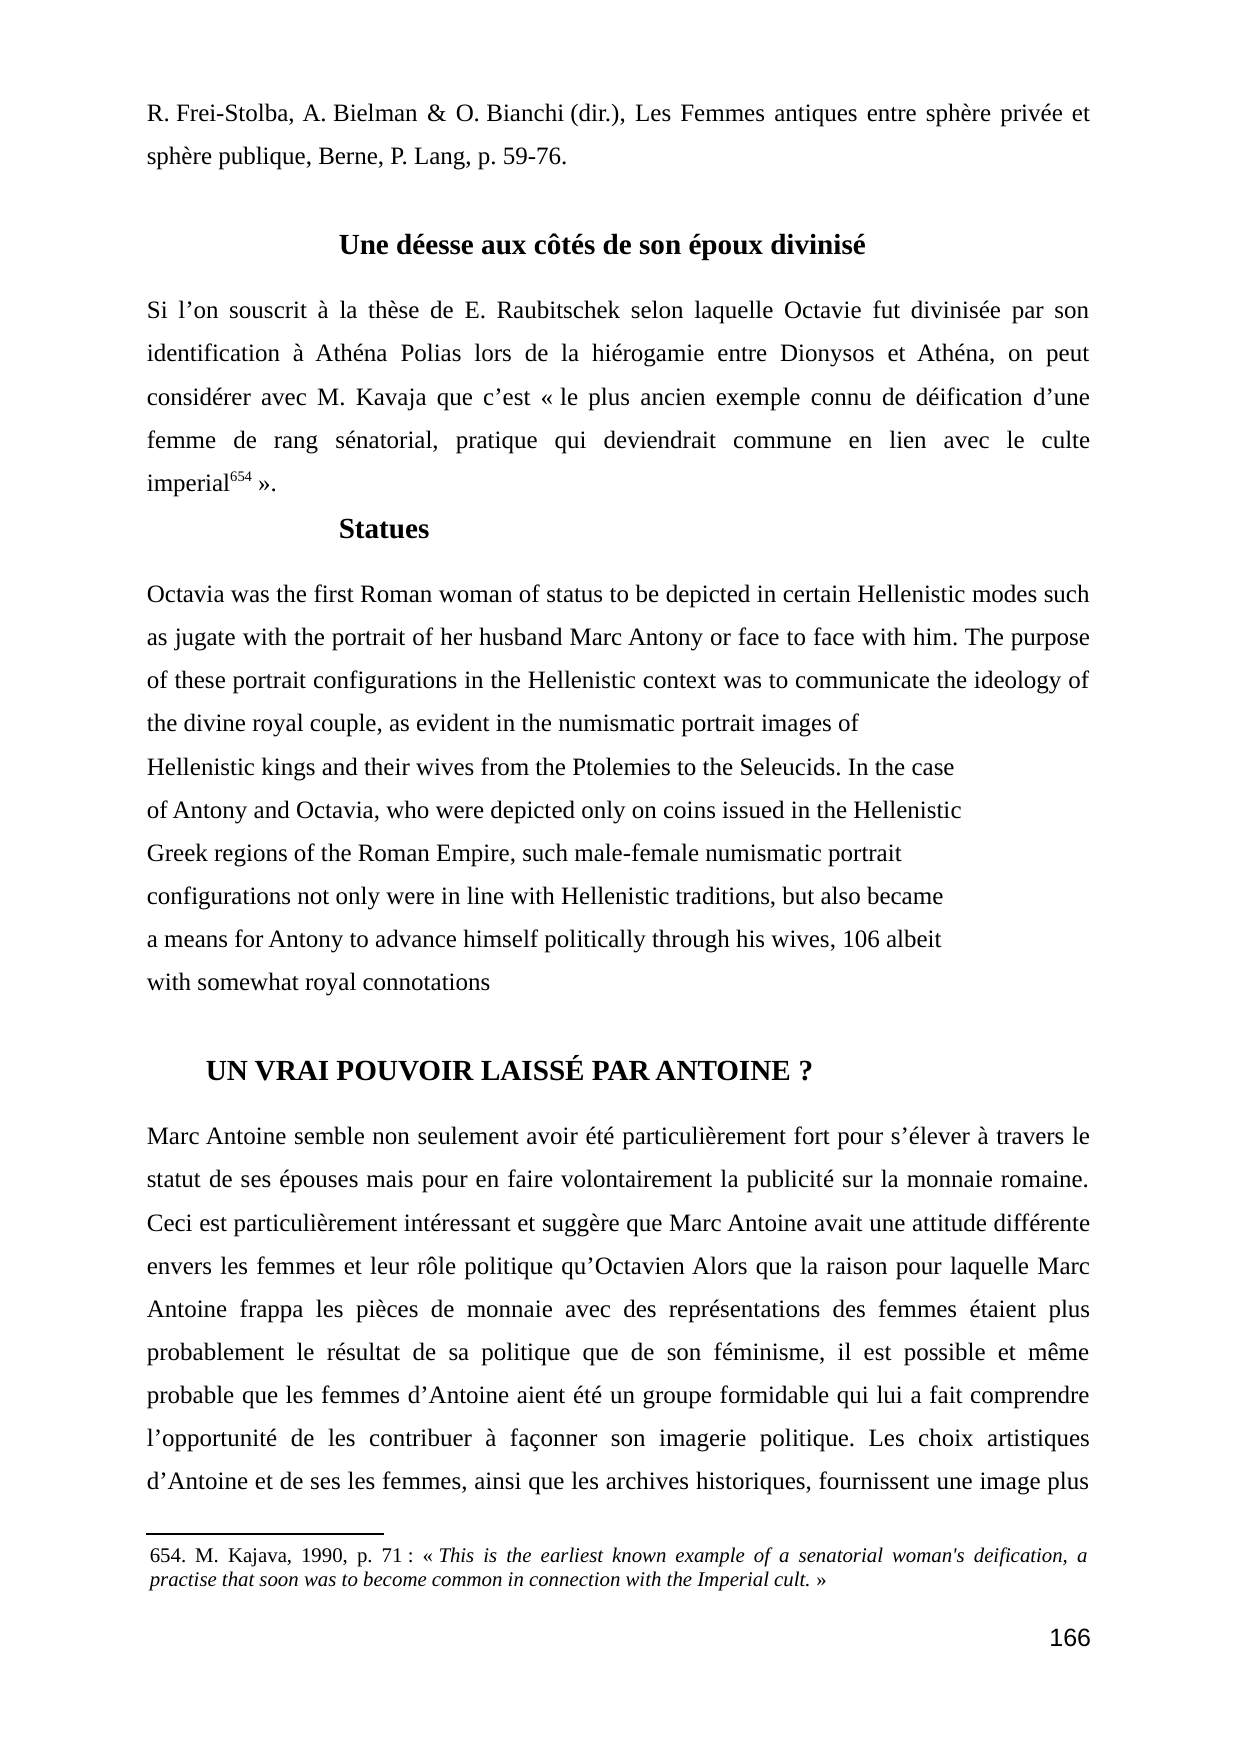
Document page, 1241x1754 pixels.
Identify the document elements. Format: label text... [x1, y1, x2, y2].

text Hellenistic kings and their wives from the Ptolemies to the Seleucids. In the case [147, 752, 1091, 780]
text R. Frei-Stolba, A. Bielman & O. Bianchi (dir.), Les Femmes antiques entre sphère privée et sphère publique, Berne, P. Lang, p. 59-76. [147, 98, 1091, 170]
text of Antony and Octavia, who were depicted only on coins issued in the Hellenistic [147, 795, 1091, 823]
text with somewhat royal connotations [147, 967, 1091, 996]
text Si l’on souscrit à la thèse de E. Raubitschek selon laquelle Octavie fut divinisée par son identification à Athéna Polias lors de la hiérogamie entre Dionysos et Athéna, on peut considérer avec M. Kavaja que c’est « le plus ancien exemple connu de déification d’une femme de rang sénatorial, pratique qui deviendrait commune en lien avec le culte imperial ». [147, 295, 1091, 497]
text a means for Antony to advance himself politically through his wives, 106 albeit [147, 924, 1091, 953]
subtitle Statues [265, 511, 1091, 544]
subtitle Une déesse aux côtés de son époux divinisé [265, 227, 1091, 261]
subtitle un vrai pouvoir laissé par Antoine ? [206, 1053, 1091, 1087]
text . M. Kajava, 1990, p. 71 : « This is the earliest known example of a senatorial woman's deification, a practise that soon was to become common in connection with the Imperial cult. » [147, 1539, 1091, 1593]
text Greek regions of the Roman Empire, such male-female numismatic portrait [147, 838, 1091, 867]
text Marc Antoine semble non seulement avoir été particulièrement fort pour s’élever à travers le statut de ses épouses mais pour en faire volontairement la publicité sur la monnaie romaine. Ceci est particulièrement intéressant et suggère que Marc Antoine avait une attitude différente envers les femmes et leur rôle politique qu’Octavien Alors que la raison pour laquelle Marc Antoine frappa les pièces de monnaie avec des représentations des femmes étaient plus probablement le résultat de sa politique que de son féminisme, il est possible et même probable que les femmes d’Antoine aient été un groupe formidable qui lui a fait comprendre l’opportunité de les contribuer à façonner son imagerie politique. Les choix artistiques d’Antoine et de ses les femmes, ainsi que les archives historiques, fournissent une image plus [147, 1121, 1091, 1495]
text Octavia was the first Roman woman of status to be depicted in certain Hellenistic modes such as jugate with the portrait of her husband Marc Antony or face to face with him. The purpose of these portrait configurations in the Hellenistic context was to communicate the ideology of the divine royal couple, as evident in the numismatic portrait images of [147, 579, 1091, 737]
text configurations not only were in line with Hellenistic traditions, but also became [147, 881, 1091, 910]
